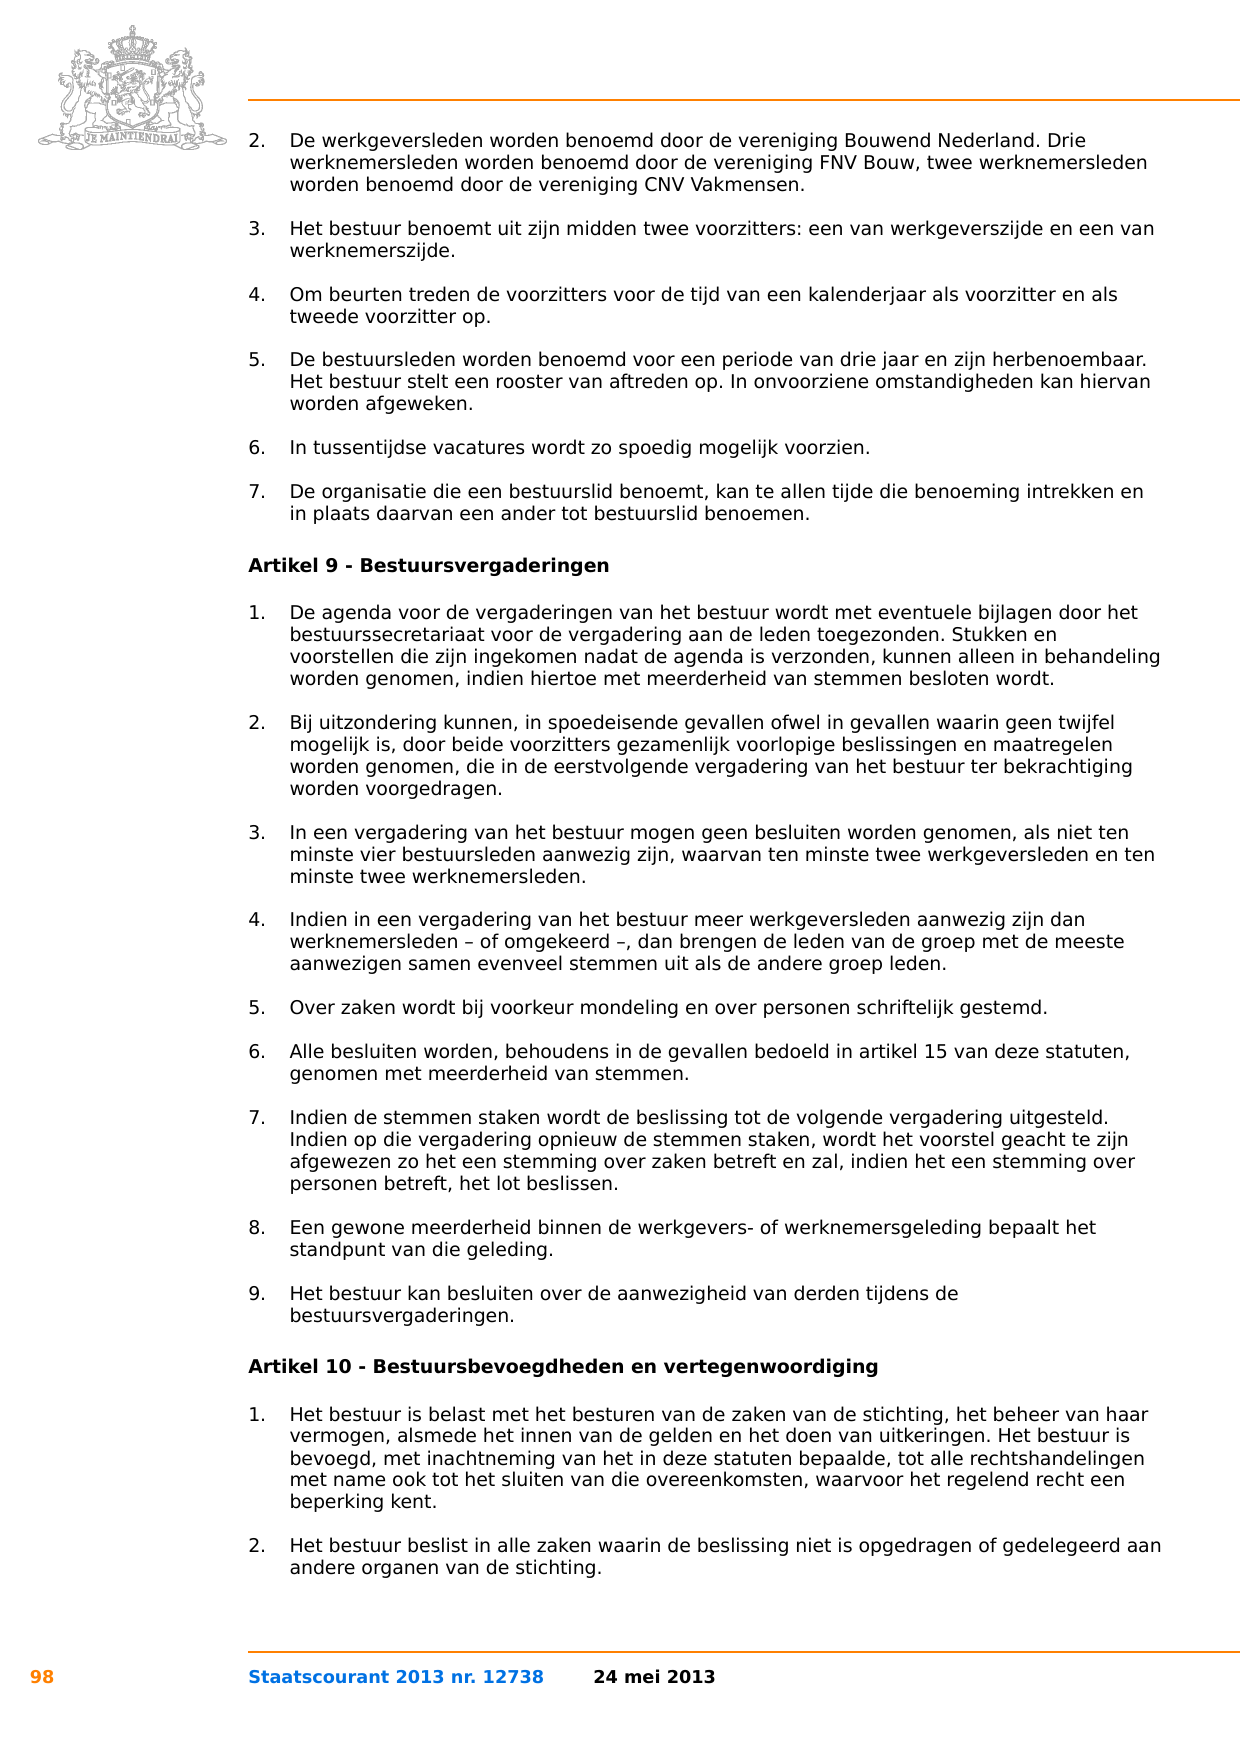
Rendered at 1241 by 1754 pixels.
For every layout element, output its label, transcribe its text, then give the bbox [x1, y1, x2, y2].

text 5. Over zaken wordt bij voorkeur mondeling en over personen schriftelijk gestemd. [248, 997, 1163, 1019]
text 4. Om beurten treden de voorzitters voor de tijd van een kalenderjaar als voorzitter en als tweede voorzitter op. [248, 283, 1163, 327]
text 3. In een vergadering van het bestuur mogen geen besluiten worden genomen, als niet ten minste vier bestuursleden aanwezig zijn, waarvan ten minste twee werkgeversleden en ten minste twee werknemersleden. [248, 822, 1163, 887]
text 6. Alle besluiten worden, behoudens in de gevallen bedoeld in artikel 15 van deze statuten, genomen met meerderheid van stemmen. [248, 1041, 1163, 1085]
text 8. Een gewone meerderheid binnen de werkgevers- of werknemersgeleding bepaalt het standpunt van die geleding. [248, 1217, 1163, 1261]
text 6. In tussentijdse vacatures wordt zo spoedig mogelijk voorzien. [248, 437, 1163, 459]
text 1. Het bestuur is belast met het besturen van de zaken van de stichting, het beheer van haar vermogen, alsmede het innen van de gelden en het doen van uitkeringen. Het bestuur is bevoegd, met inachtneming van het in deze statuten bepaalde, tot alle rechtshandelingen met name ook tot het sluiten van die overeenkomsten, waarvoor het regelend recht een beperking kent. [248, 1403, 1163, 1513]
text 1. De agenda voor de vergaderingen van het bestuur wordt met eventuele bijlagen door het bestuurssecretariaat voor de vergadering aan de leden toegezonden. Stukken en voorstellen die zijn ingekomen nadat de agenda is verzonden, kunnen alleen in behandeling worden genomen, indien hiertoe met meerderheid van stemmen besloten wordt. [248, 602, 1163, 690]
text 2. Bij uitzondering kunnen, in spoedeisende gevallen ofwel in gevallen waarin geen twijfel mogelijk is, door beide voorzitters gezamenlijk voorlopige beslissingen en maatregelen worden genomen, die in de eerstvolgende vergadering van het bestuur ter bekrachtiging worden voorgedragen. [248, 712, 1163, 800]
picture [38, 25, 227, 150]
text 5. De bestuursleden worden benoemd voor een periode van drie jaar en zijn herbenoembaar. Het bestuur stelt een rooster van aftreden op. In onvoorziene omstandigheden kan hiervan worden afgeweken. [248, 349, 1163, 415]
text 2. Het bestuur beslist in alle zaken waarin de beslissing niet is opgedragen of gedelegeerd aan andere organen van de stichting. [248, 1535, 1163, 1579]
text 3. Het bestuur benoemt uit zijn midden twee voorzitters: een van werkgeverszijde en een van werknemerszijde. [248, 218, 1163, 262]
subtitle Artikel 9 - Bestuursvergaderingen [248, 555, 1163, 577]
text 7. Indien de stemmen staken wordt de beslissing tot de volgende vergadering uitgesteld. Indien op die vergadering opnieuw de stemmen staken, wordt het voorstel geacht te zijn afgewezen zo het een stemming over zaken betreft en zal, indien het een stemming over personen betreft, het lot beslissen. [248, 1107, 1163, 1195]
subtitle Artikel 10 - Bestuursbevoegdheden en vertegenwoordiging [248, 1356, 1163, 1378]
text 4. Indien in een vergadering van het bestuur meer werkgeversleden aanwezig zijn dan werknemersleden – of omgekeerd –, dan brengen de leden van de groep met de meeste aanwezigen samen evenveel stemmen uit als de andere groep leden. [248, 909, 1163, 975]
text 2. De werkgeversleden worden benoemd door de vereniging Bouwend Nederland. Drie werknemersleden worden benoemd door de vereniging FNV Bouw, twee werknemersleden worden benoemd door de vereniging CNV Vakmensen. [248, 130, 1163, 196]
text 9. Het bestuur kan besluiten over de aanwezigheid van derden tijdens de bestuursvergaderingen. [248, 1282, 1163, 1326]
text 7. De organisatie die een bestuurslid benoemt, kan te allen tijde die benoeming intrekken en in plaats daarvan een ander tot bestuurslid benoemen. [248, 481, 1163, 525]
